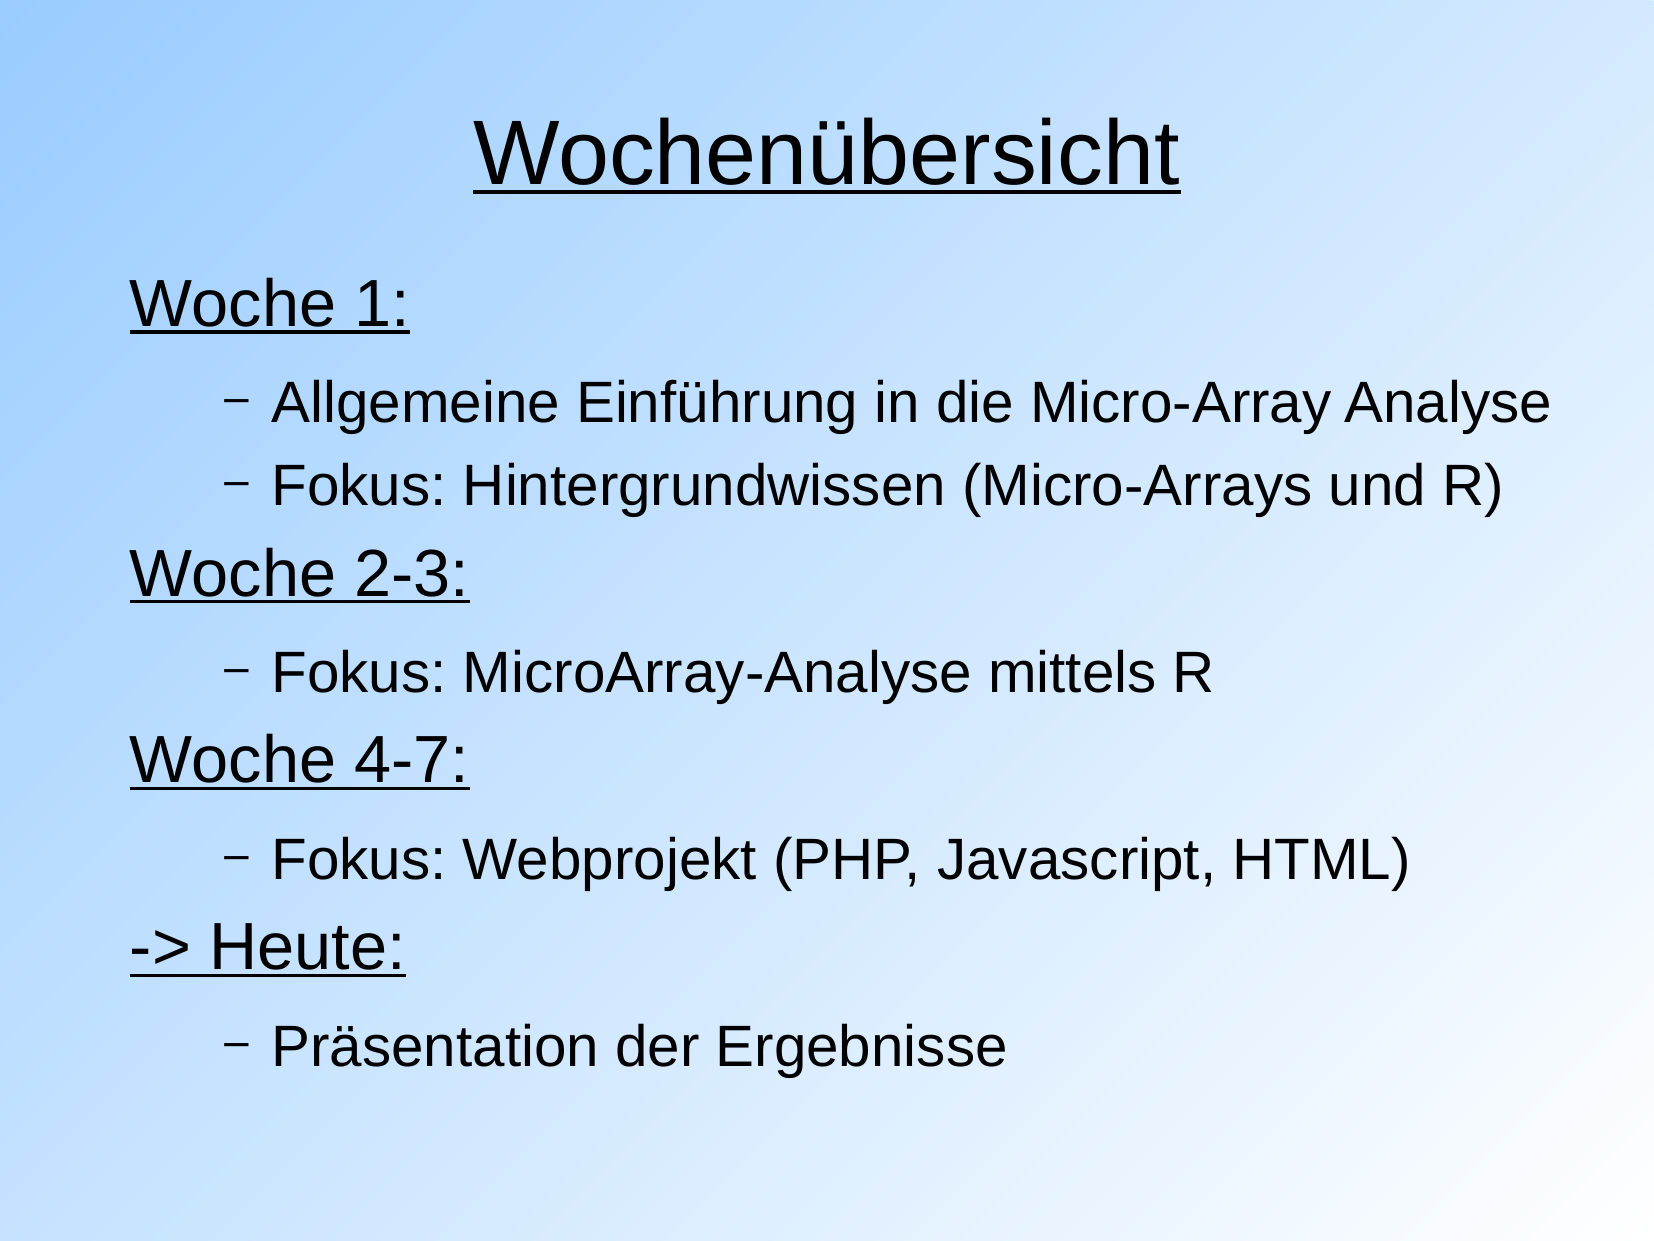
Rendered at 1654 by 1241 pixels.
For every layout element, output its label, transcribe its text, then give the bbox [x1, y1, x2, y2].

list Woche 1: Allgemeine Einführung in die Micro-Array Analyse Fokus: Hintergrundwissen (Micro-Arrays und R) Woche 2-3: Fokus: MicroArray-Analyse mittels R Woche 4-7: Fokus: Webprojekt (PHP, Javascript, HTML) -> Heute: Präsentation der Ergebnisse [59, 265, 1571, 1167]
title Wochenübersicht [82, 49, 1571, 257]
